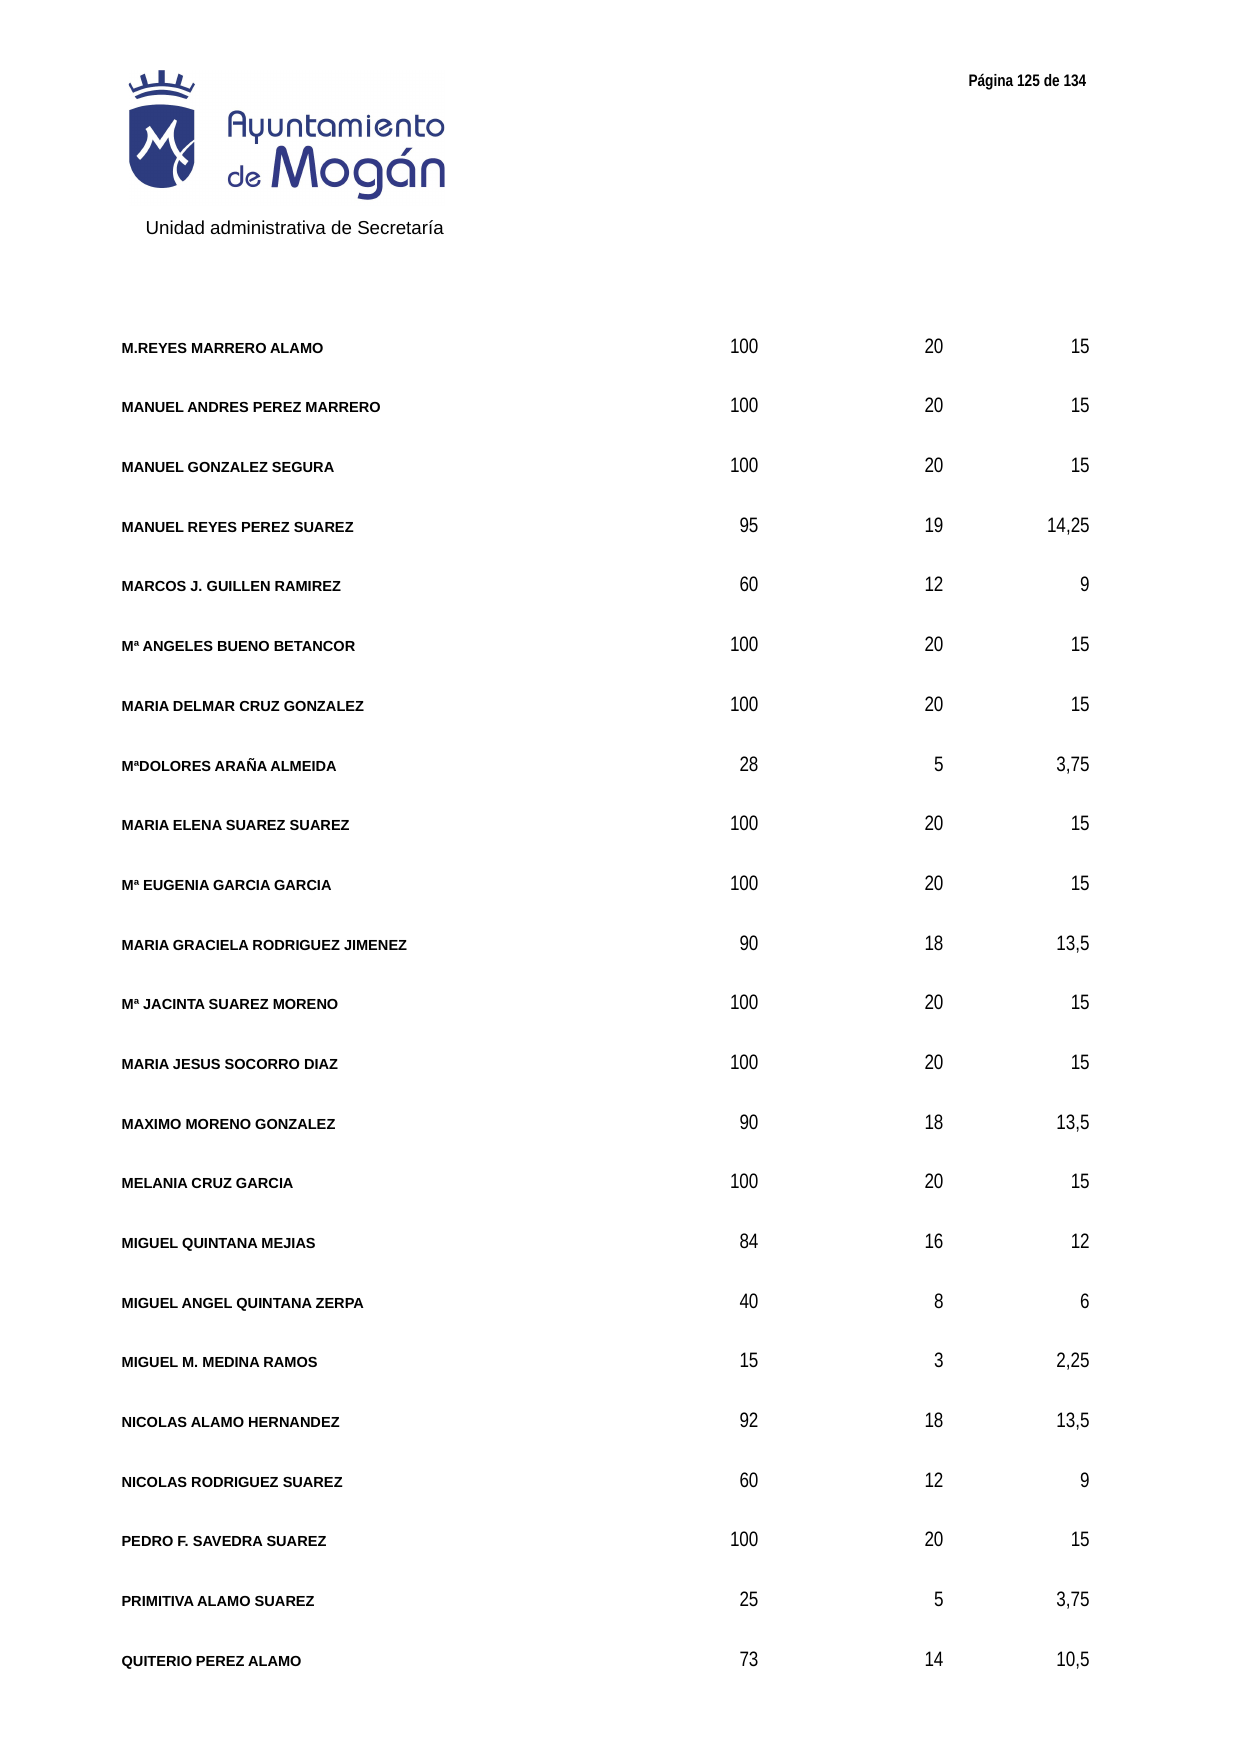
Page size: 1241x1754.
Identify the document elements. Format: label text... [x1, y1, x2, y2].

table_cell MANUEL GONZALEZ SEGURA [118, 450, 615, 509]
table_cell 60 [615, 569, 761, 629]
table_cell PRIMITIVA ALAMO SUAREZ [118, 1584, 615, 1644]
table_cell 20 [761, 1524, 946, 1584]
table_cell 60 [615, 1465, 761, 1524]
table_cell 2,25 [946, 1345, 1092, 1405]
table_cell 18 [761, 1405, 946, 1464]
table_cell 12 [761, 569, 946, 629]
table_cell 20 [761, 868, 946, 927]
table_cell 15 [946, 1524, 1092, 1584]
table_cell MªDOLORES ARAÑA ALMEIDA [118, 748, 615, 808]
table_cell MARIA DELMAR CRUZ GONZALEZ [118, 689, 615, 748]
table_cell 95 [615, 510, 761, 569]
table_cell 13,5 [946, 928, 1092, 987]
table_cell 12 [946, 1226, 1092, 1286]
table_cell 20 [761, 450, 946, 509]
table_cell MARIA JESUS SOCORRO DIAZ [118, 1047, 615, 1106]
table_cell 100 [615, 331, 761, 390]
table_cell 100 [615, 689, 761, 748]
table_cell 84 [615, 1226, 761, 1286]
table_cell Mª ANGELES BUENO BETANCOR [118, 629, 615, 689]
table_cell 13,5 [946, 1405, 1092, 1464]
table_cell 100 [615, 1047, 761, 1106]
table_cell 100 [615, 987, 761, 1047]
table_cell 20 [761, 987, 946, 1047]
table_cell 15 [946, 1166, 1092, 1226]
table_cell 90 [615, 1106, 761, 1166]
table_cell 15 [946, 868, 1092, 927]
table_cell 40 [615, 1286, 761, 1345]
table_cell 15 [615, 1345, 761, 1405]
table_cell MARCOS J. GUILLEN RAMIREZ [118, 569, 615, 629]
table_cell QUITERIO PEREZ ALAMO [118, 1644, 615, 1679]
table_cell 10,5 [946, 1644, 1092, 1679]
picture [128, 70, 445, 206]
table_cell MARIA GRACIELA RODRIGUEZ JIMENEZ [118, 928, 615, 987]
table_cell MANUEL REYES PEREZ SUAREZ [118, 510, 615, 569]
table_cell 6 [946, 1286, 1092, 1345]
table_cell MANUEL ANDRES PEREZ MARRERO [118, 390, 615, 450]
table_cell 12 [761, 1465, 946, 1524]
table_cell 100 [615, 450, 761, 509]
table_cell 100 [615, 868, 761, 927]
table_cell 5 [761, 748, 946, 808]
table_cell MIGUEL QUINTANA MEJIAS [118, 1226, 615, 1286]
table_cell 100 [615, 629, 761, 689]
table_cell PEDRO F. SAVEDRA SUAREZ [118, 1524, 615, 1584]
table_cell 3,75 [946, 1584, 1092, 1644]
table_cell 14 [761, 1644, 946, 1679]
table_cell 9 [946, 1465, 1092, 1524]
table_cell 100 [615, 390, 761, 450]
table_cell 25 [615, 1584, 761, 1644]
table_cell 16 [761, 1226, 946, 1286]
table_cell 15 [946, 450, 1092, 509]
table_cell 92 [615, 1405, 761, 1464]
table_cell 100 [615, 1166, 761, 1226]
table_cell MARIA ELENA SUAREZ SUAREZ [118, 808, 615, 868]
table_cell MELANIA CRUZ GARCIA [118, 1166, 615, 1226]
table_cell 5 [761, 1584, 946, 1644]
table_cell 15 [946, 808, 1092, 868]
table_cell 8 [761, 1286, 946, 1345]
table_cell 90 [615, 928, 761, 987]
table_cell 28 [615, 748, 761, 808]
table_cell 15 [946, 689, 1092, 748]
table_cell M.REYES MARRERO ALAMO [118, 331, 615, 390]
table_cell 15 [946, 331, 1092, 390]
table_cell 20 [761, 629, 946, 689]
table_cell MIGUEL M. MEDINA RAMOS [118, 1345, 615, 1405]
table_cell MIGUEL ANGEL QUINTANA ZERPA [118, 1286, 615, 1345]
table_cell 3 [761, 1345, 946, 1405]
table_cell 15 [946, 987, 1092, 1047]
table_cell MAXIMO MORENO GONZALEZ [118, 1106, 615, 1166]
table_cell 15 [946, 629, 1092, 689]
table_cell 20 [761, 1166, 946, 1226]
table_cell 73 [615, 1644, 761, 1679]
table_cell 20 [761, 689, 946, 748]
table_cell Mª JACINTA SUAREZ MORENO [118, 987, 615, 1047]
table_cell 20 [761, 808, 946, 868]
table_cell 13,5 [946, 1106, 1092, 1166]
table_cell 20 [761, 390, 946, 450]
table_cell 3,75 [946, 748, 1092, 808]
table_cell 19 [761, 510, 946, 569]
table_cell NICOLAS RODRIGUEZ SUAREZ [118, 1465, 615, 1524]
table_cell 100 [615, 1524, 761, 1584]
table_cell 18 [761, 1106, 946, 1166]
table_cell 15 [946, 1047, 1092, 1106]
table_cell 14,25 [946, 510, 1092, 569]
table_cell 18 [761, 928, 946, 987]
table_cell 9 [946, 569, 1092, 629]
table_cell 20 [761, 331, 946, 390]
table_cell NICOLAS ALAMO HERNANDEZ [118, 1405, 615, 1464]
table_cell 15 [946, 390, 1092, 450]
table_cell 20 [761, 1047, 946, 1106]
table_cell 100 [615, 808, 761, 868]
table_cell Mª EUGENIA GARCIA GARCIA [118, 868, 615, 927]
